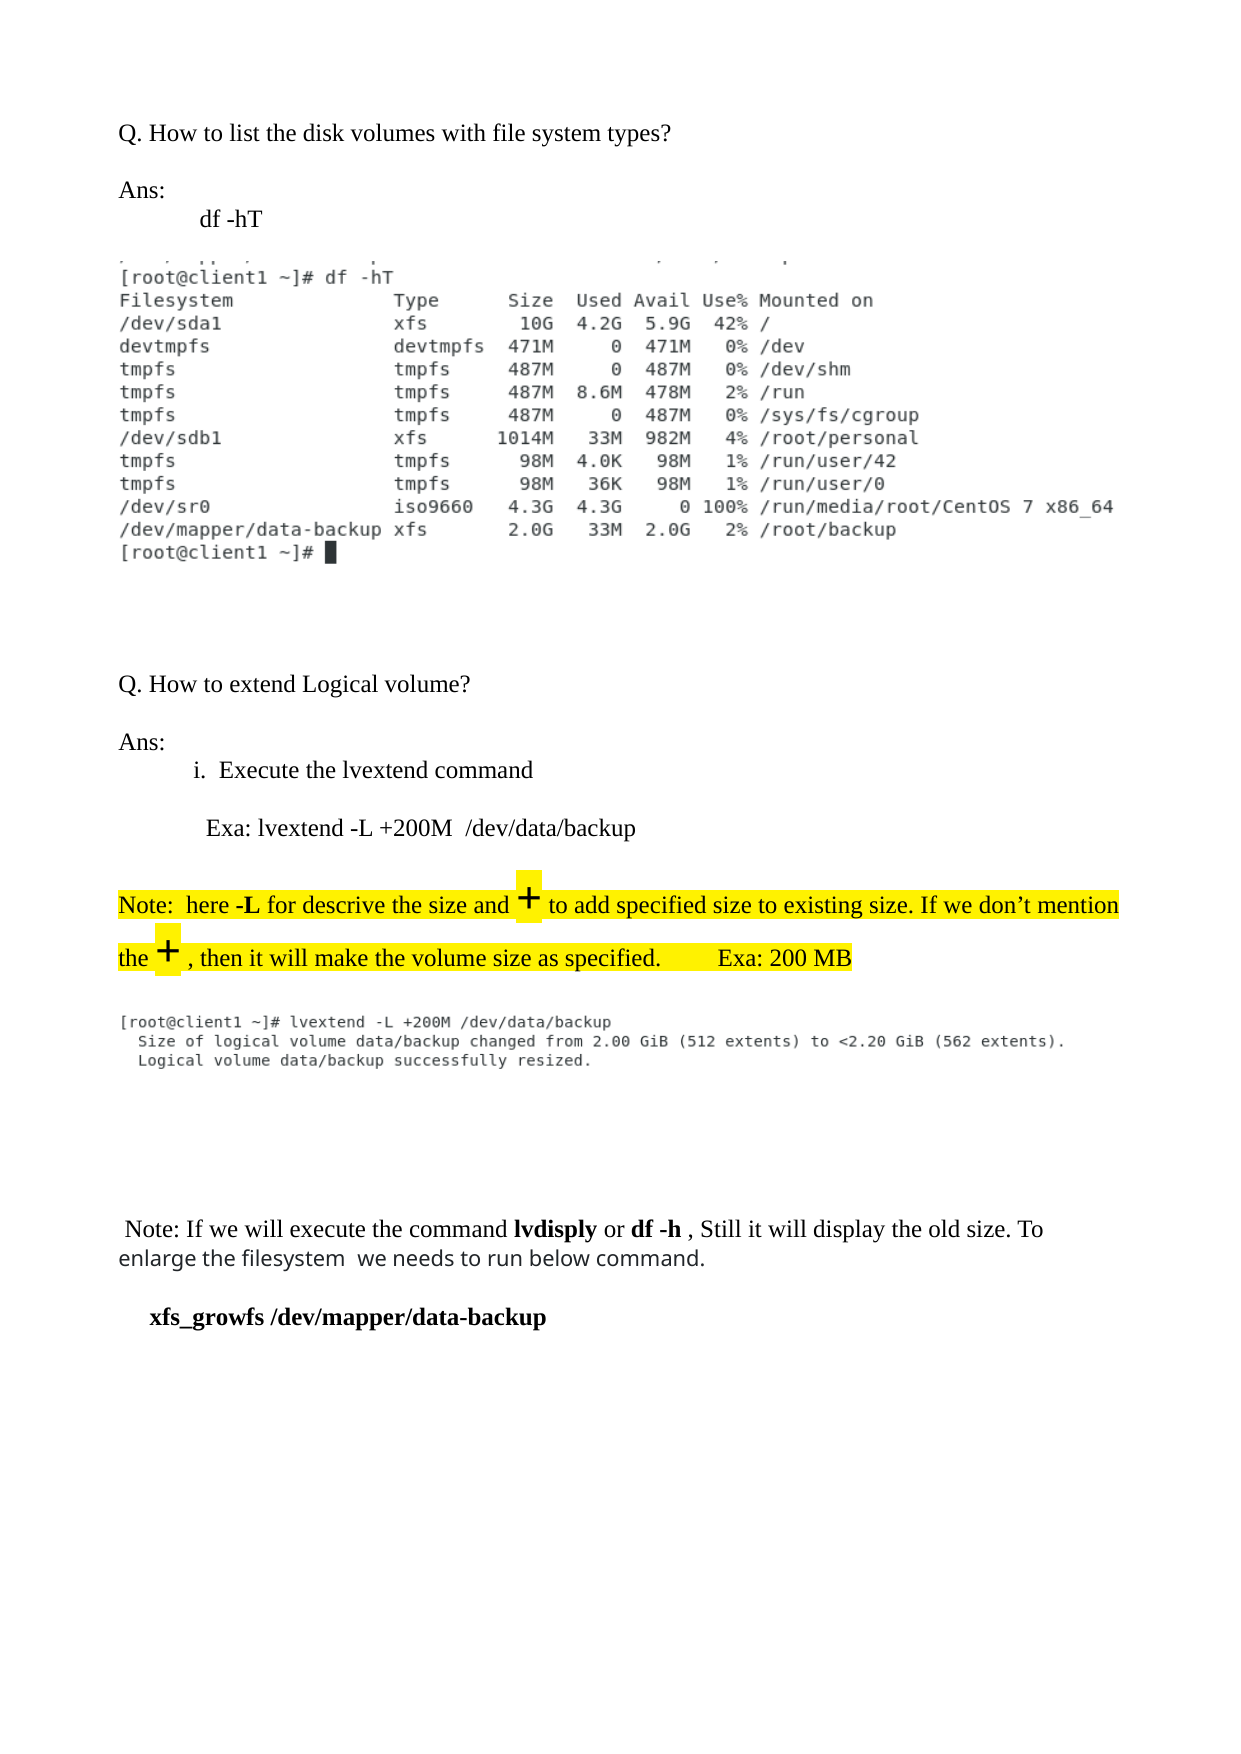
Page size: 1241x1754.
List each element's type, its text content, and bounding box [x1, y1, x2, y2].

text df -hT [118, 204, 1122, 233]
picture [118, 261, 1123, 583]
text Q. How to list the disk volumes with file system types? [118, 118, 1122, 147]
text Ans: [118, 176, 1122, 204]
text Ans: [118, 727, 1122, 755]
text Note: here -L for descrive the size and + to add specified size to existing size. If we don’t mention the + , then it will make the volume size as specified. Exa: 200 MB [118, 870, 1122, 976]
text Note: If we will execute the command lvdisply or df -h , Still it will display the old size. To enlarge the filesystem we needs to run below command. [118, 1214, 1122, 1273]
picture [118, 1004, 1123, 1071]
text Q. How to extend Logical volume? [118, 669, 1122, 698]
text i. Execute the lvextend command [118, 755, 1122, 784]
text xfs_growfs /dev/mapper/data-backup [118, 1302, 1122, 1331]
text Exa: lvextend -L +200M /dev/data/backup [118, 813, 1122, 842]
